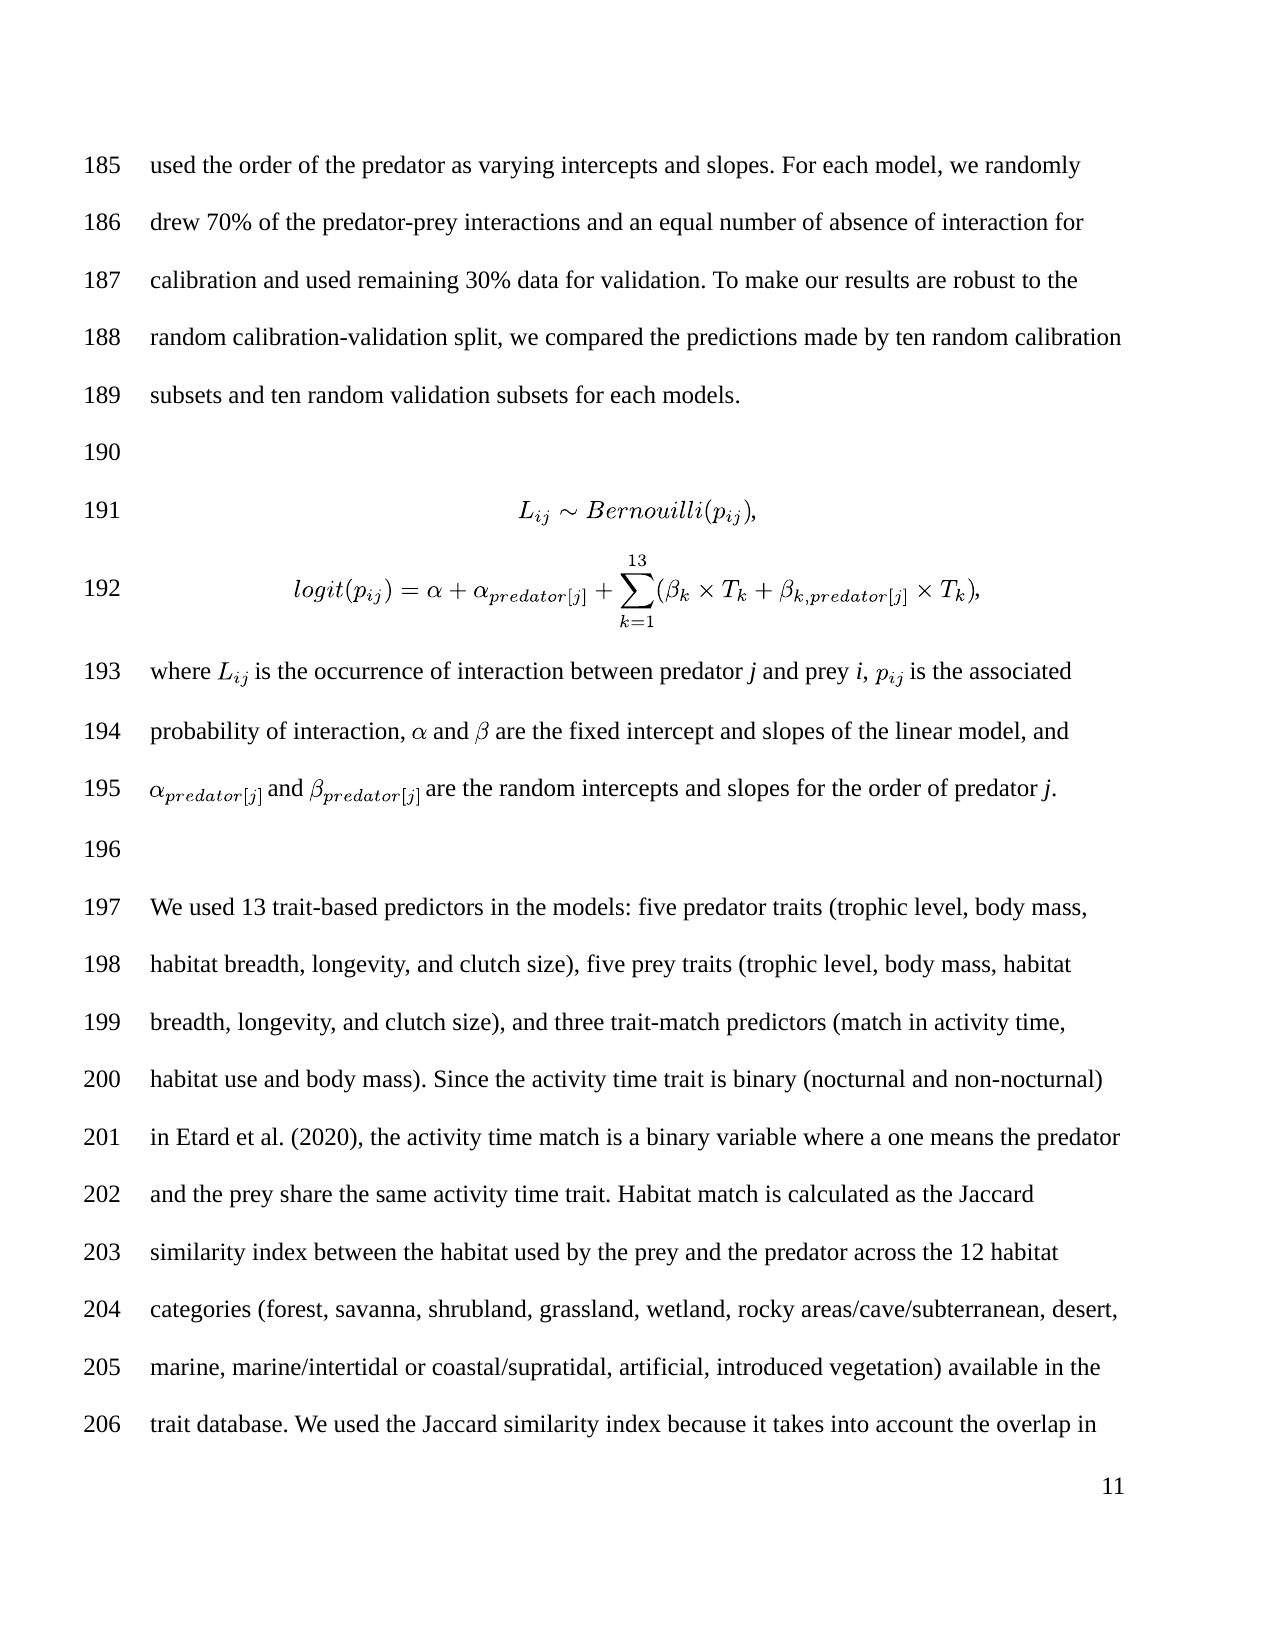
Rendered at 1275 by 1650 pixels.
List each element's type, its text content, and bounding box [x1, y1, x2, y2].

text [150, 554, 631, 627]
text where is the occurrence of interaction between predator j and prey i, is the associated probability of interaction, and are the fixed intercept and slopes of the linear model, and and are the random intercepts and slopes for the order of predator j. [150, 656, 1125, 806]
text , [645, 554, 1125, 627]
text We used 13 trait-based predictors in the models: five predator traits (trophic level, body mass, habitat breadth, longevity, and clutch size), five prey traits (trophic level, body mass, habitat breadth, longevity, and clutch size), and three trait-match predictors (match in activity time, habitat use and body mass). Since the activity time trait is binary (nocturnal and non-nocturnal) in Etard et al. (2020), the activity time match is a binary variable where a one means the predator and the prey share the same activity time trait. Habitat match is calculated as the Jaccard similarity index between the habitat used by the prey and the predator across the 12 habitat categories (forest, savanna, shrubland, grassland, wetland, rocky areas/cave/subterranean, desert, marine, marine/intertidal or coastal/supratidal, artificial, introduced vegetation) available in the trait database. We used the Jaccard similarity index because it takes into account the overlap in [150, 892, 1125, 1438]
text , [150, 495, 1125, 526]
text used the order of the predator as varying intercepts and slopes. For each model, we randomly drew 70% of the predator-prey interactions and an equal number of absence of interaction for calibration and used remaining 30% data for validation. To make our results are robust to the random calibration-validation split, we compared the predictions made by ten random calibration subsets and ten random validation subsets for each models. [150, 150, 1125, 409]
